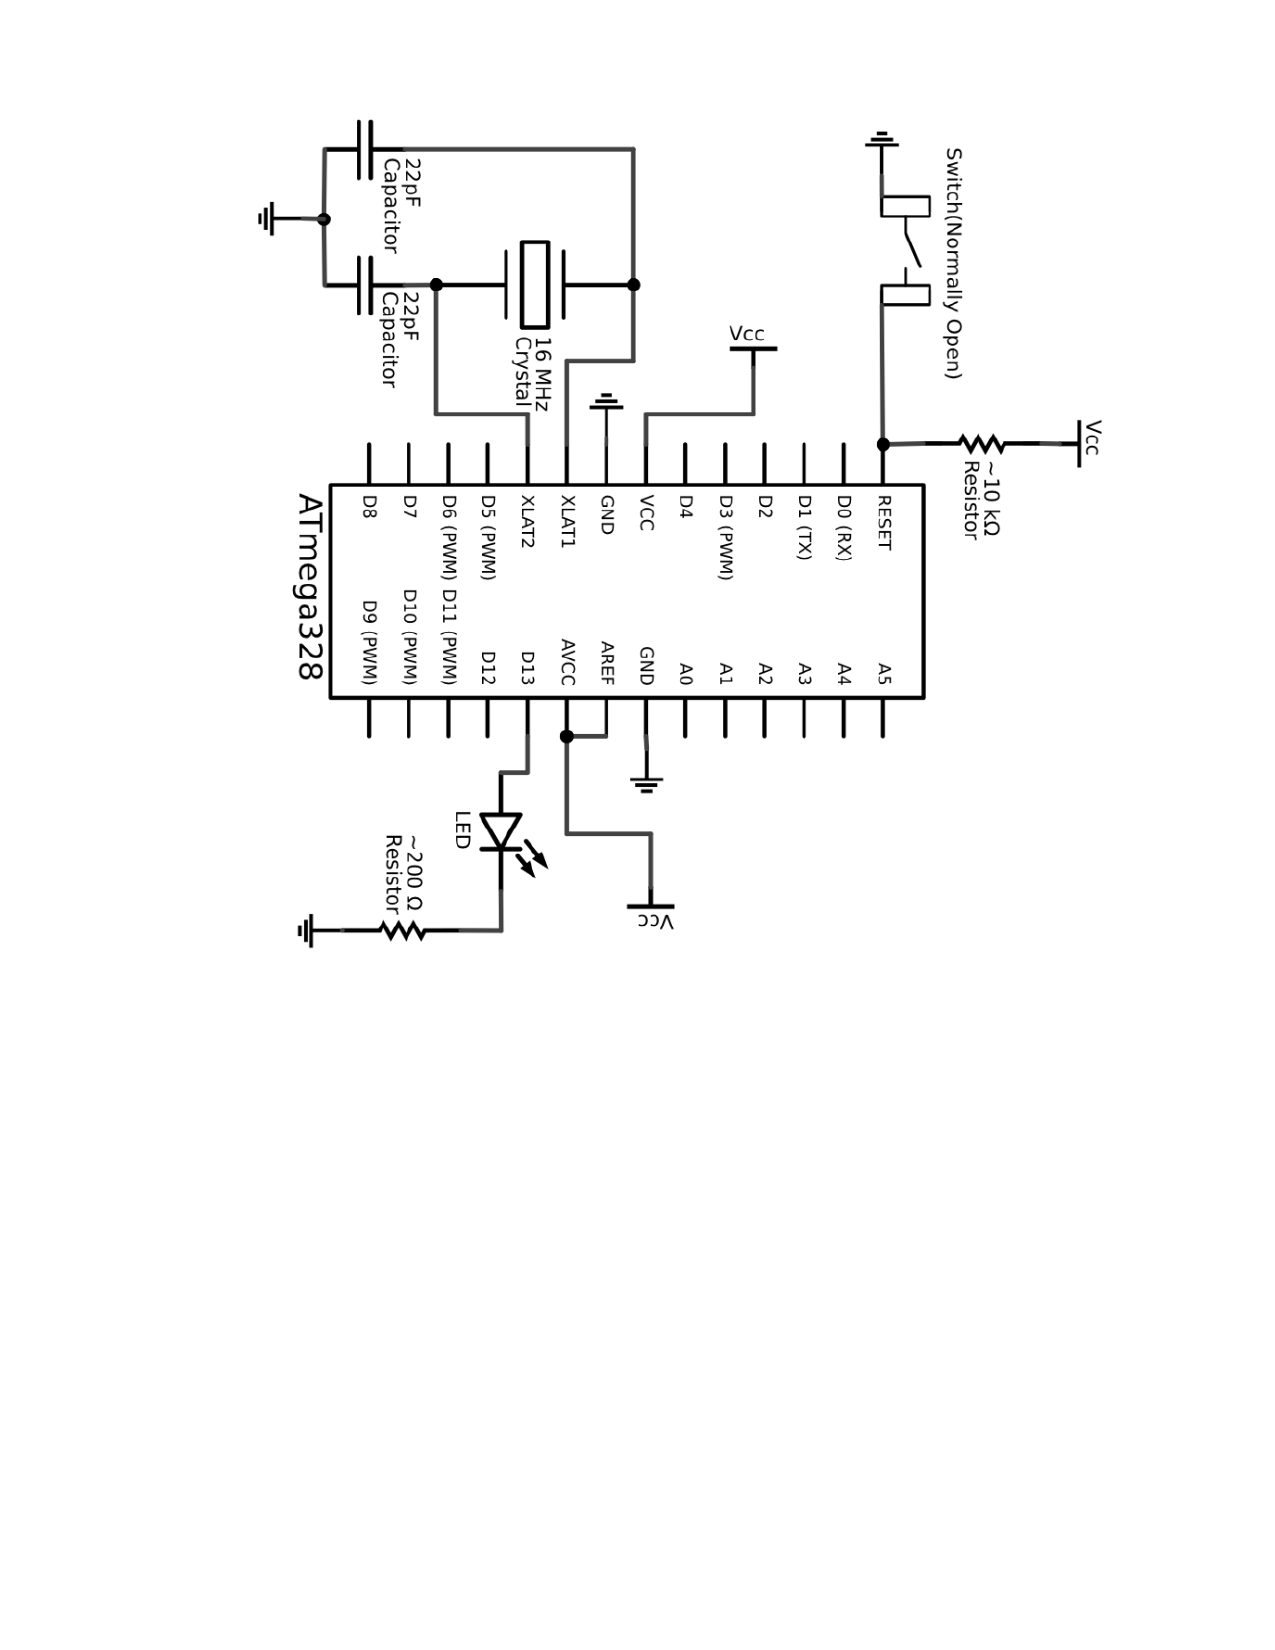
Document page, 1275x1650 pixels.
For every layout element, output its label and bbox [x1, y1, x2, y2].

picture [160, 120, 1102, 1098]
